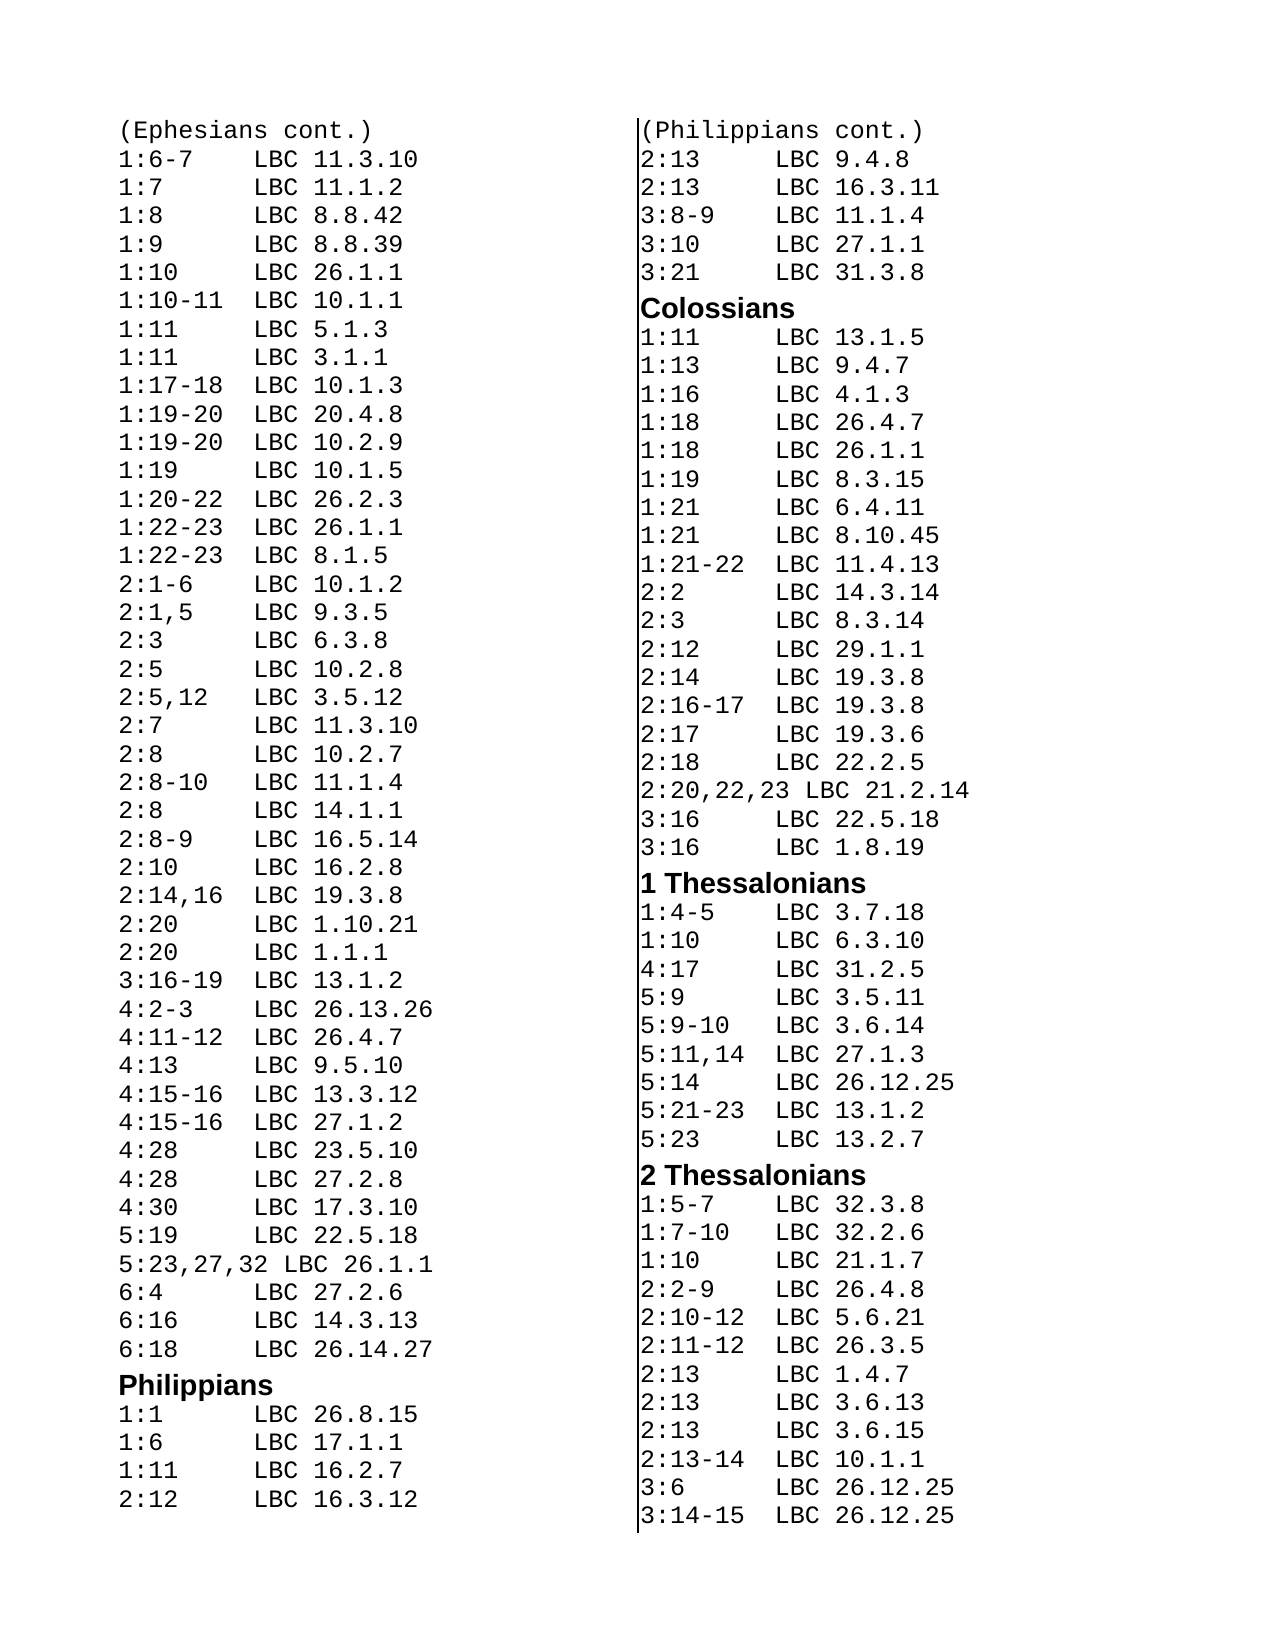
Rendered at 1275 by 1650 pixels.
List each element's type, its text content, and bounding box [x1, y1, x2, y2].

text 3:16-19 LBC 13.1.2 [118, 968, 635, 996]
text 5:9-10 LBC 3.6.14 [640, 1013, 1157, 1041]
text 5:9 LBC 3.5.11 [640, 984, 1157, 1013]
text 4:30 LBC 17.3.10 [118, 1195, 635, 1223]
text 2:20 LBC 1.1.1 [118, 940, 635, 968]
text 1:5-7 LBC 32.3.8 [640, 1191, 1157, 1219]
text 1:1 LBC 26.8.15 [118, 1401, 635, 1430]
text 5:23,27,32 LBC 26.1.1 [118, 1251, 635, 1280]
text 1:7-10 LBC 32.2.6 [640, 1219, 1157, 1248]
text 2:16-17 LBC 19.3.8 [640, 693, 1157, 721]
text 2:14,16 LBC 19.3.8 [118, 883, 635, 911]
text 1:6 LBC 17.1.1 [118, 1430, 635, 1458]
text 2:2-9 LBC 26.4.8 [640, 1276, 1157, 1304]
text 1:7 LBC 11.1.2 [118, 175, 635, 203]
text 1:22-23 LBC 8.1.5 [118, 543, 635, 571]
text 1:19-20 LBC 10.2.9 [118, 430, 635, 458]
text 1:4-5 LBC 3.7.18 [640, 899, 1157, 928]
text 2:13 LBC 1.4.7 [640, 1361, 1157, 1389]
text 2:11-12 LBC 26.3.5 [640, 1333, 1157, 1361]
text 4:15-16 LBC 13.3.12 [118, 1081, 635, 1110]
text 3:8-9 LBC 11.1.4 [640, 203, 1157, 231]
text 2:12 LBC 16.3.12 [118, 1486, 635, 1515]
text 2:20 LBC 1.10.21 [118, 911, 635, 940]
text 2:17 LBC 19.3.6 [640, 721, 1157, 750]
text 5:23 LBC 13.2.7 [640, 1126, 1157, 1154]
text 4:15-16 LBC 27.1.2 [118, 1110, 635, 1138]
text 4:28 LBC 23.5.10 [118, 1138, 635, 1166]
text 1:9 LBC 8.8.39 [118, 231, 635, 260]
text 1:10 LBC 26.1.1 [118, 260, 635, 288]
text 2:5 LBC 10.2.8 [118, 656, 635, 685]
subtitle Colossians [640, 291, 1157, 325]
text 1:19 LBC 10.1.5 [118, 458, 635, 486]
text 1:22-23 LBC 26.1.1 [118, 515, 635, 543]
text 2:13-14 LBC 10.1.1 [640, 1446, 1157, 1474]
text 6:18 LBC 26.14.27 [118, 1336, 635, 1365]
text 1:17-18 LBC 10.1.3 [118, 373, 635, 401]
text (Ephesians cont.) [118, 118, 635, 146]
text 4:2-3 LBC 26.13.26 [118, 996, 635, 1025]
text 2:12 LBC 29.1.1 [640, 636, 1157, 665]
text 1:10 LBC 6.3.10 [640, 928, 1157, 956]
text (Philippians cont.) [640, 118, 1157, 146]
text 1:13 LBC 9.4.7 [640, 353, 1157, 381]
text 3:16 LBC 1.8.19 [640, 835, 1157, 863]
text 4:17 LBC 31.2.5 [640, 956, 1157, 984]
text 2:8-9 LBC 16.5.14 [118, 826, 635, 855]
text 2:13 LBC 3.6.13 [640, 1389, 1157, 1418]
text 1:21 LBC 8.10.45 [640, 523, 1157, 551]
text 5:11,14 LBC 27.1.3 [640, 1041, 1157, 1069]
text 6:4 LBC 27.2.6 [118, 1280, 635, 1308]
text 1:21 LBC 6.4.11 [640, 495, 1157, 523]
text 2:8 LBC 10.2.7 [118, 741, 635, 770]
text 2:3 LBC 8.3.14 [640, 608, 1157, 636]
subtitle Philippians [118, 1368, 635, 1401]
text 1:19 LBC 8.3.15 [640, 466, 1157, 495]
text 1:10-11 LBC 10.1.1 [118, 288, 635, 316]
text 4:11-12 LBC 26.4.7 [118, 1025, 635, 1053]
text 5:19 LBC 22.5.18 [118, 1223, 635, 1251]
text 2:5,12 LBC 3.5.12 [118, 685, 635, 713]
text 3:21 LBC 31.3.8 [640, 260, 1157, 288]
text 2:18 LBC 22.2.5 [640, 750, 1157, 778]
text 2:8 LBC 14.1.1 [118, 798, 635, 826]
text 2:10-12 LBC 5.6.21 [640, 1304, 1157, 1333]
text 1:18 LBC 26.1.1 [640, 438, 1157, 466]
text 1:6-7 LBC 11.3.10 [118, 146, 635, 175]
text 2:13 LBC 16.3.11 [640, 175, 1157, 203]
text 4:28 LBC 27.2.8 [118, 1166, 635, 1195]
text 1:11 LBC 5.1.3 [118, 316, 635, 345]
text 2:2 LBC 14.3.14 [640, 580, 1157, 608]
text 1:18 LBC 26.4.7 [640, 410, 1157, 438]
text 2:10 LBC 16.2.8 [118, 855, 635, 883]
text 4:13 LBC 9.5.10 [118, 1053, 635, 1081]
text 1:16 LBC 4.1.3 [640, 381, 1157, 410]
text 5:14 LBC 26.12.25 [640, 1069, 1157, 1098]
text 5:21-23 LBC 13.1.2 [640, 1098, 1157, 1126]
subtitle 1 Thessalonians [640, 866, 1157, 899]
text 2:8-10 LBC 11.1.4 [118, 770, 635, 798]
text 2:3 LBC 6.3.8 [118, 628, 635, 656]
text 1:10 LBC 21.1.7 [640, 1248, 1157, 1276]
subtitle 2 Thessalonians [640, 1158, 1157, 1191]
text 2:13 LBC 9.4.8 [640, 146, 1157, 175]
text 1:20-22 LBC 26.2.3 [118, 486, 635, 515]
text 2:13 LBC 3.6.15 [640, 1418, 1157, 1446]
text 3:6 LBC 26.12.25 [640, 1474, 1157, 1503]
text 1:19-20 LBC 20.4.8 [118, 401, 635, 430]
text 3:10 LBC 27.1.1 [640, 231, 1157, 260]
text 2:1,5 LBC 9.3.5 [118, 600, 635, 628]
text 1:11 LBC 13.1.5 [640, 325, 1157, 353]
text 1:11 LBC 16.2.7 [118, 1458, 635, 1486]
text 3:14-15 LBC 26.12.25 [640, 1503, 1157, 1531]
text 1:11 LBC 3.1.1 [118, 345, 635, 373]
text 2:20,22,23 LBC 21.2.14 [640, 778, 1157, 806]
text 2:7 LBC 11.3.10 [118, 713, 635, 741]
text 3:16 LBC 22.5.18 [640, 806, 1157, 835]
text 2:14 LBC 19.3.8 [640, 665, 1157, 693]
text 1:8 LBC 8.8.42 [118, 203, 635, 231]
text 6:16 LBC 14.3.13 [118, 1308, 635, 1336]
text 1:21-22 LBC 11.4.13 [640, 551, 1157, 580]
text 2:1-6 LBC 10.1.2 [118, 571, 635, 600]
